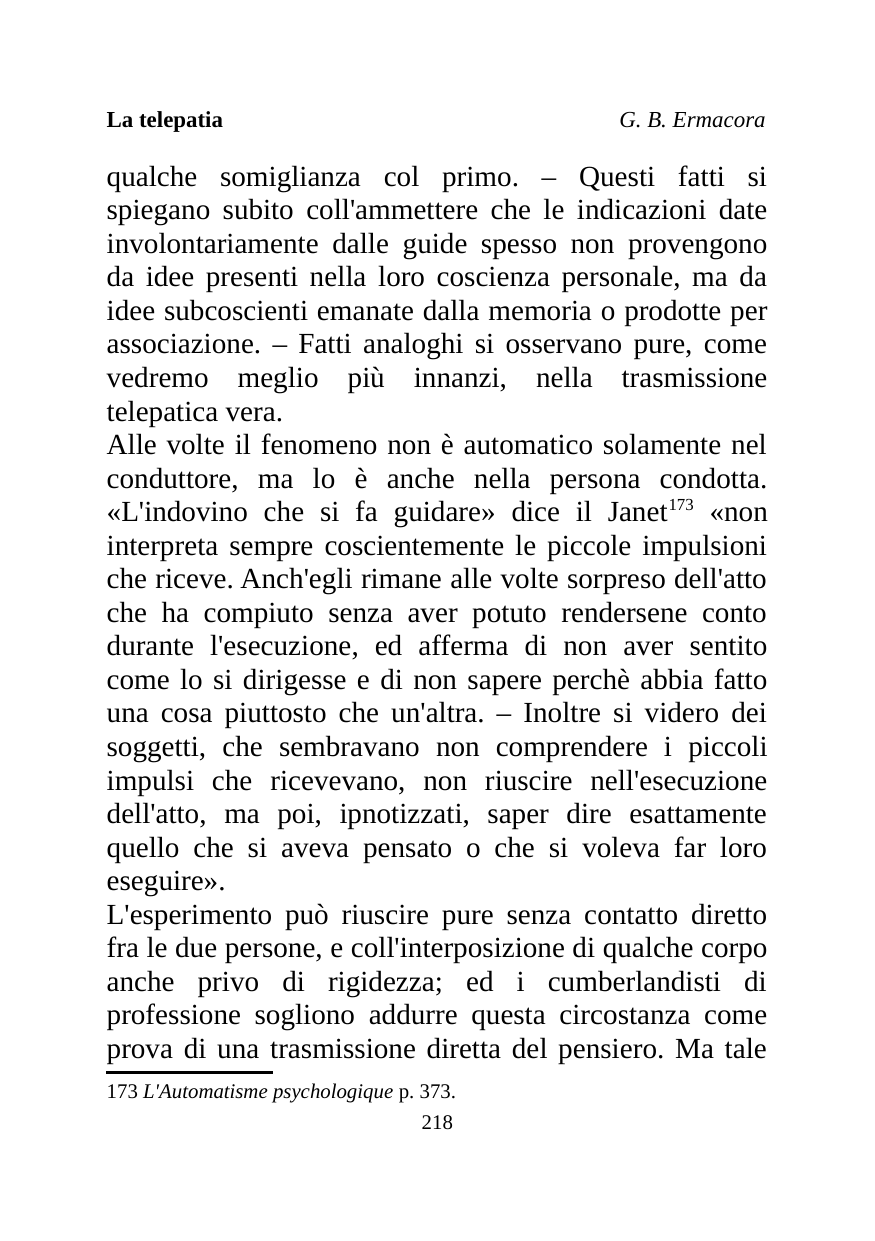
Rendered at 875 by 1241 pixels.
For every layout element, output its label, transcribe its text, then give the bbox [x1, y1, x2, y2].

text L'Automatisme psychologique p. 373. [106, 1078, 768, 1103]
text L'esperimento può riuscire pure senza contatto diretto fra le due persone, e coll'interposizione di qualche corpo anche privo di rigidezza; ed i cumberlandisti di professione sogliono addurre questa circostanza come prova di una trasmissione diretta del pensiero. Ma tale [106, 897, 768, 1064]
text qualche somiglianza col primo. – Questi fatti si spiegano subito coll'ammettere che le indicazioni date involontariamente dalle guide spesso non provengono da idee presenti nella loro coscienza personale, ma da idee subcoscienti emanate dalla memoria o prodotte per associazione. – Fatti analoghi si osservano pure, come vedremo meglio più innanzi, nella trasmissione telepatica vera. [106, 159, 768, 427]
text Alle volte il fenomeno non è automatico solamente nel conduttore, ma lo è anche nella persona condotta. «L'indovino che si fa guidare» dice il Janet «non interpreta sempre coscientemente le piccole impulsioni che riceve. Anch'egli rimane alle volte sorpreso dell'atto che ha compiuto senza aver potuto rendersene conto durante l'esecuzione, ed afferma di non aver sentito come lo si dirigesse e di non sapere perchè abbia fatto una cosa piuttosto che un'altra. – Inoltre si videro dei soggetti, che sembravano non comprendere i piccoli impulsi che ricevevano, non riuscire nell'esecuzione dell'atto, ma poi, ipnotizzati, saper dire esattamente quello che si aveva pensato o che si voleva far loro eseguire». [106, 427, 768, 897]
